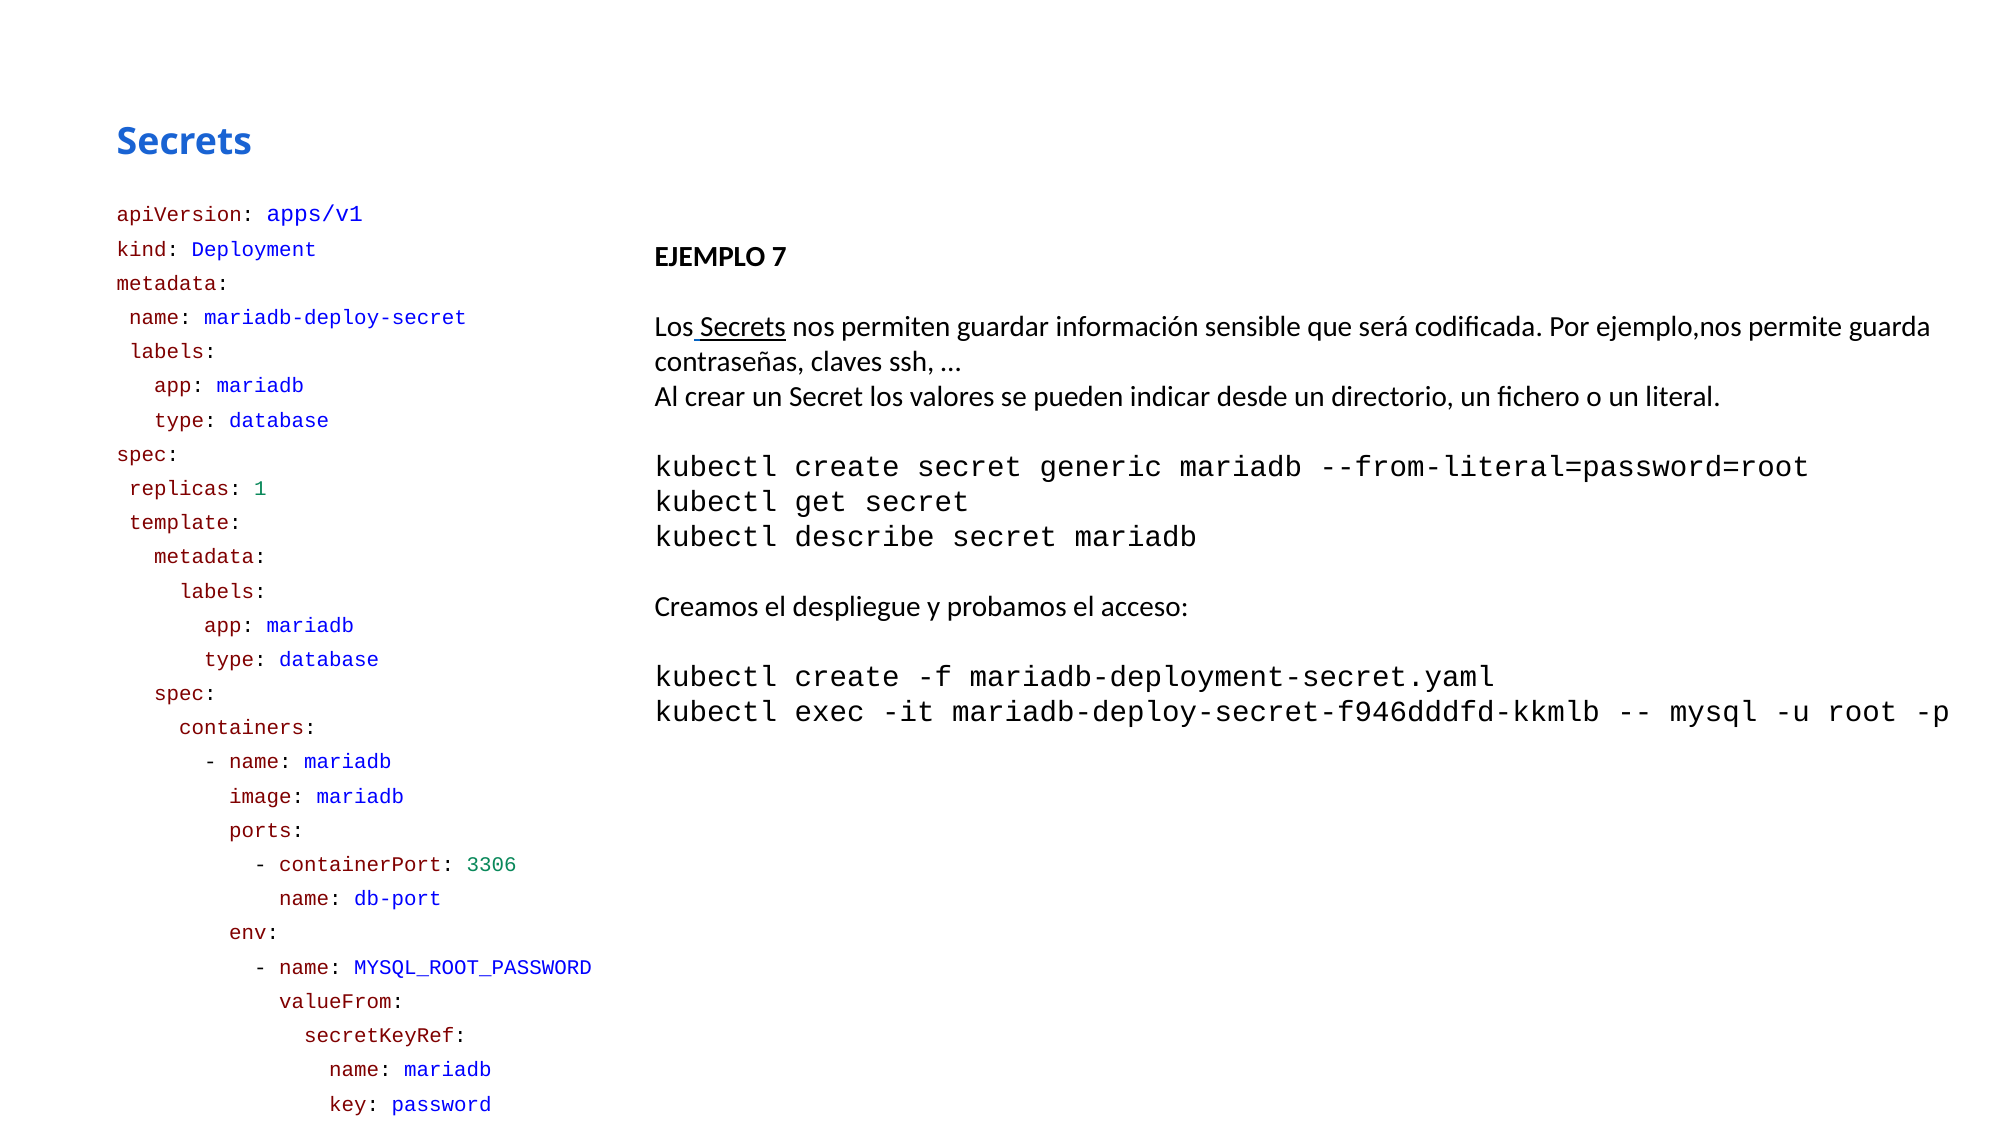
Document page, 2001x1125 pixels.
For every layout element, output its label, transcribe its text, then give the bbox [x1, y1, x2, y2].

text_box Secrets [101, 110, 496, 170]
text_box EJEMPLO 7 Los Secrets nos permiten guardar información sensible que será codificada. Por ejemplo,nos permite guarda contraseñas, claves ssh, … Al crear un Secret los valores se pueden indicar desde un directorio, un fichero o un literal. kubectl create secret generic mariadb --from-literal=password=root kubectl get secret kubectl describe secret mariadb Creamos el despliegue y probamos el acceso: kubectl create -f mariadb-deployment-secret.yaml kubectl exec -it mariadb-deploy-secret-f946dddfd-kkmlb -- mysql -u root -p [639, 222, 1977, 968]
text_box apiVersion: apps/v1 kind: Deployment metadata: name: mariadb-deploy-secret labels: app: mariadb type: database spec: replicas: 1 template: metadata: labels: app: mariadb type: database spec: containers: - name: mariadb image: mariadb ports: - containerPort: 3306 name: db-port env: - name: MYSQL_ROOT_PASSWORD valueFrom: secretKeyRef: name: mariadb key: password [101, 180, 1977, 393]
